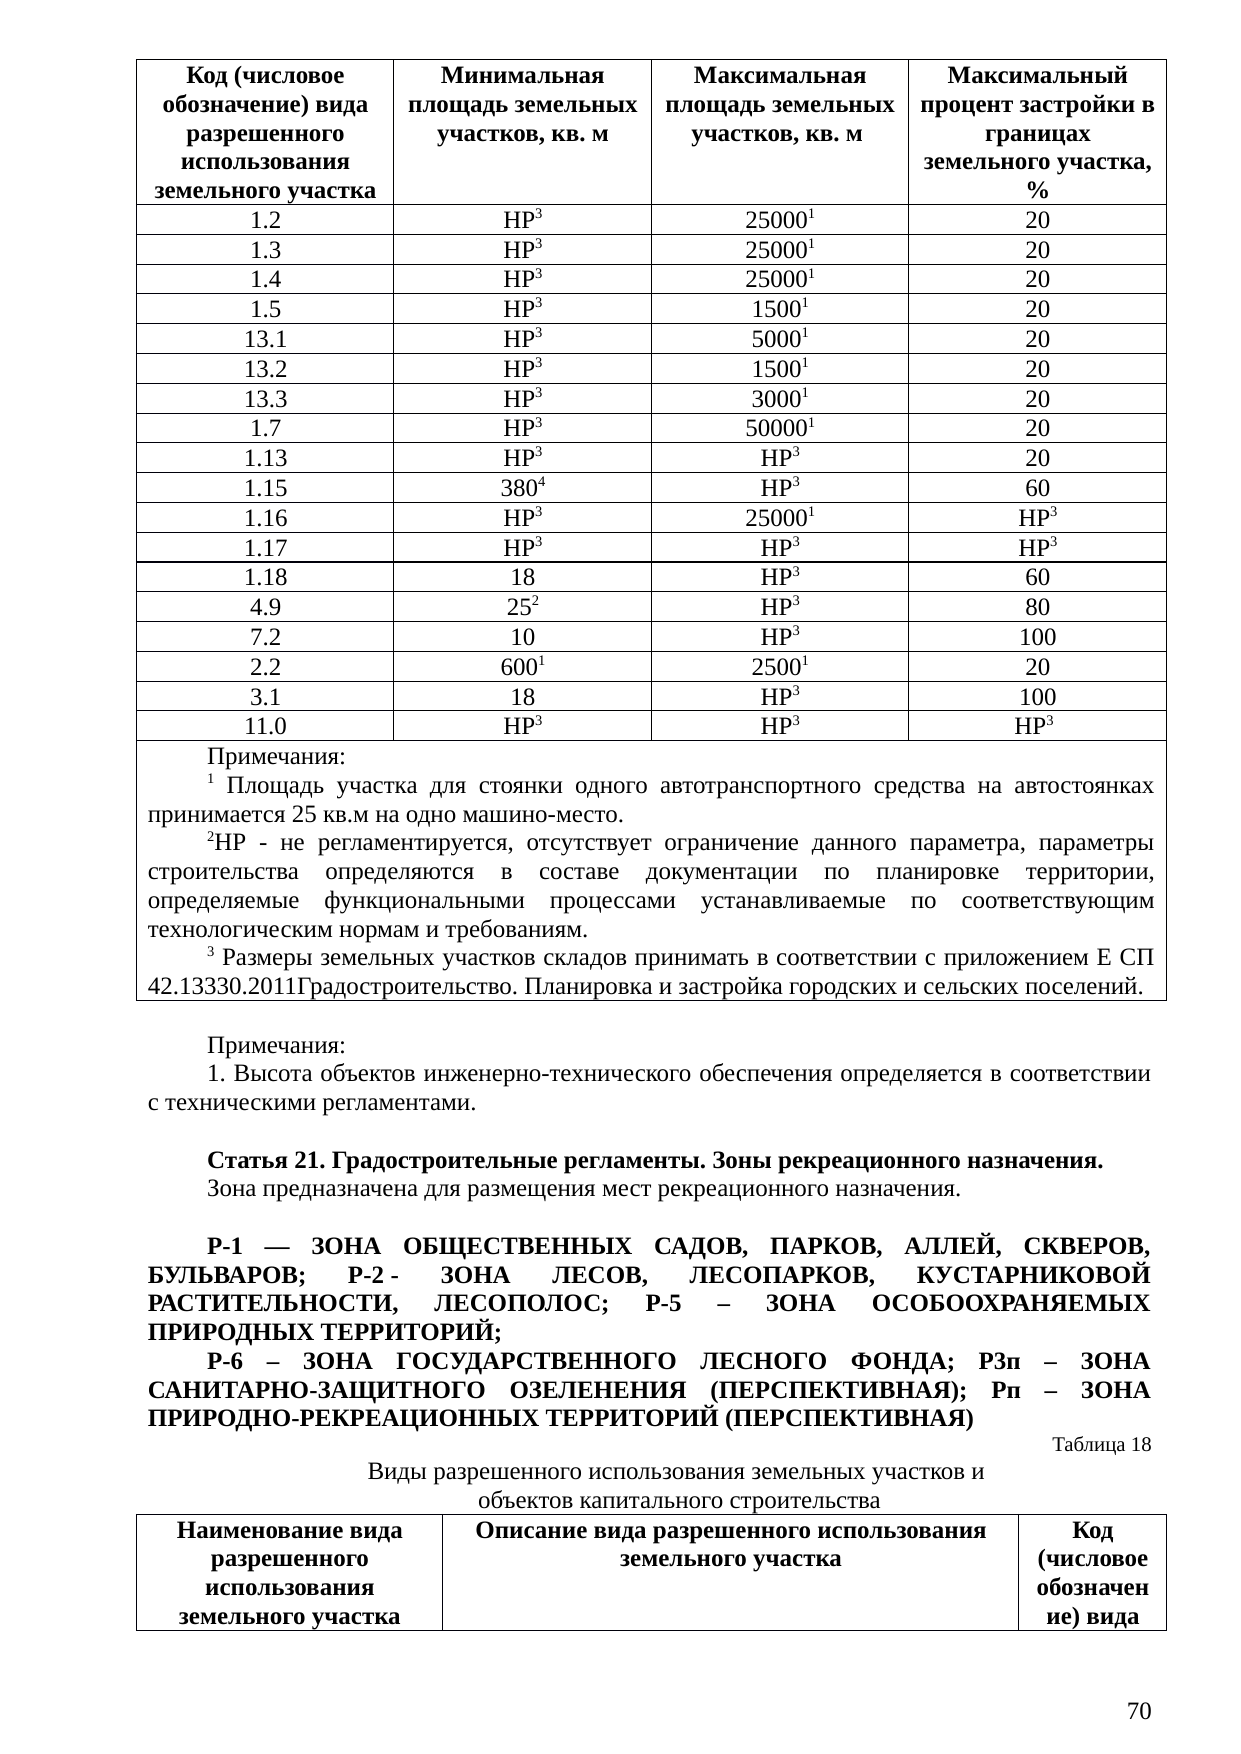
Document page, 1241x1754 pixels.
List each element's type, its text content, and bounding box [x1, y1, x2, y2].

table_cell 15001 [652, 294, 908, 323]
table_cell НР3 [394, 711, 651, 740]
table_header Код (числовое обозначение) вида разрешенного использования земельного участка [137, 60, 393, 204]
table_cell НР3 [652, 443, 908, 472]
table_cell 1.16 [137, 503, 393, 532]
text Зона предназначена для размещения мест рекреационного назначения. [148, 1173, 1152, 1202]
table_cell 20 [909, 354, 1166, 383]
table_cell 100 [909, 682, 1166, 710]
text 1. Высота объектов инженерно-технического обеспечения определяется в соответствии с техническими регламентами. [148, 1058, 1152, 1116]
table_cell НР3 [652, 592, 908, 621]
table_cell 7.2 [137, 622, 393, 651]
table_cell 250001 [652, 265, 908, 293]
table_cell НР3 [394, 503, 651, 532]
table_cell НР3 [394, 384, 651, 412]
table_cell 1.15 [137, 473, 393, 502]
table_cell НР3 [652, 533, 908, 561]
table_cell НР3 [394, 265, 651, 293]
text Р-6 – ЗОНА ГОСУДАРСТВЕННОГО ЛЕСНОГО ФОНДА; Р3п – ЗОНА САНИТАРНО-ЗАЩИТНОГО ОЗЕЛЕНЕНИЯ (ПЕРСПЕКТИВНАЯ); Рп – ЗОНА ПРИРОДНО-РЕКРЕАЦИОННЫХ ТЕРРИТОРИЙ (ПЕРСПЕКТИВНАЯ) [148, 1346, 1152, 1432]
text Виды разрешенного использования земельных участков и [148, 1456, 1152, 1485]
table_cell 11.0 [137, 711, 393, 740]
table_cell НР3 [394, 205, 651, 234]
table_cell НР3 [652, 473, 908, 502]
table_cell НР3 [394, 414, 651, 442]
table_cell НР3 [652, 563, 908, 591]
table_cell НР3 [909, 711, 1166, 740]
table_cell 252 [394, 592, 651, 621]
table_cell 13.1 [137, 324, 393, 353]
table_cell 60 [909, 563, 1166, 591]
table_cell 250001 [652, 235, 908, 263]
table_cell 13.3 [137, 384, 393, 412]
table_cell НР3 [394, 294, 651, 323]
table_cell 15001 [652, 354, 908, 383]
table_cell 13.2 [137, 354, 393, 383]
table_cell 50001 [652, 324, 908, 353]
table_header Максимальная площадь земельных участков, кв. м [652, 60, 908, 204]
table_header Код (числовое обозначение) вида [1019, 1515, 1166, 1630]
table_cell 3.1 [137, 682, 393, 710]
table_cell 20 [909, 235, 1166, 263]
text Р-1 — ЗОНА ОБЩЕСТВЕННЫХ САДОВ, ПАРКОВ, АЛЛЕЙ, СКВЕРОВ, БУЛЬВАРОВ; Р-2 - ЗОНА ЛЕСОВ, ЛЕСОПАРКОВ, КУСТАРНИКОВОЙ РАСТИТЕЛЬНОСТИ, ЛЕСОПОЛОС; Р-5 – ЗОНА ОСОБООХРАНЯЕМЫХ ПРИРОДНЫХ ТЕРРИТОРИЙ; [148, 1231, 1152, 1346]
table_cell 20 [909, 324, 1166, 353]
table_cell 20 [909, 652, 1166, 681]
table_cell 18 [394, 682, 651, 710]
table_cell Примечания: 1 Площадь участка для стоянки одного автотранспортного средства на автостоянках принимается 25 кв.м на одно машино-место. 2НР - не регламентируется, отсутствует ограничение данного параметра, параметры строительства определяются в составе документации по планировке территории, определяемые функциональными процессами устанавливаемые по соответствующим технологическим нормам и требованиям. 3 Размеры земельных участков складов принимать в соответствии с приложением Е СП 42.13330.2011Градостроительство. Планировка и застройка городских и сельских поселений. [137, 741, 1166, 1000]
table_header Наименование вида разрешенного использования земельного участка [137, 1515, 442, 1630]
table_cell 1.7 [137, 414, 393, 442]
table_header Описание вида разрешенного использования земельного участка [443, 1515, 1018, 1630]
table_cell 3804 [394, 473, 651, 502]
table_cell 80 [909, 592, 1166, 621]
table_cell 250001 [652, 205, 908, 234]
text объектов капитального строительства [148, 1485, 1152, 1514]
table_header Максимальный процент застройки в границах земельного участка, % [909, 60, 1166, 204]
table_cell НР3 [394, 324, 651, 353]
table_cell 60 [909, 473, 1166, 502]
table_cell 20 [909, 294, 1166, 323]
table_cell 500001 [652, 414, 908, 442]
table_cell 20 [909, 205, 1166, 234]
table_cell 20 [909, 414, 1166, 442]
table_cell НР3 [394, 354, 651, 383]
table_header Минимальная площадь земельных участков, кв. м [394, 60, 651, 204]
text Примечания: [148, 1030, 1152, 1058]
table_cell НР3 [652, 682, 908, 710]
table_cell НР3 [394, 443, 651, 472]
table_cell 2.2 [137, 652, 393, 681]
table_cell 20 [909, 265, 1166, 293]
table_cell 1.5 [137, 294, 393, 323]
table_cell НР3 [652, 711, 908, 740]
table_cell 10 [394, 622, 651, 651]
table_cell НР3 [394, 235, 651, 263]
table_cell 20 [909, 384, 1166, 412]
subtitle Статья 21. Градостроительные регламенты. Зоны рекреационного назначения. [148, 1145, 1152, 1173]
table_cell НР3 [394, 533, 651, 561]
table_cell 1.13 [137, 443, 393, 472]
text Таблица 18 [148, 1432, 1152, 1456]
table_cell 1.18 [137, 563, 393, 591]
table_cell 100 [909, 622, 1166, 651]
table_cell 4.9 [137, 592, 393, 621]
table_cell 6001 [394, 652, 651, 681]
table_cell 1.17 [137, 533, 393, 561]
table_cell 25001 [652, 652, 908, 681]
table_cell 1.2 [137, 205, 393, 234]
table_cell 1.3 [137, 235, 393, 263]
table_cell 30001 [652, 384, 908, 412]
table_cell НР3 [909, 503, 1166, 532]
table_cell 250001 [652, 503, 908, 532]
table_cell 20 [909, 443, 1166, 472]
table_cell НР3 [652, 622, 908, 651]
table_cell 18 [394, 563, 651, 591]
table_cell 1.4 [137, 265, 393, 293]
table_cell НР3 [909, 533, 1166, 561]
